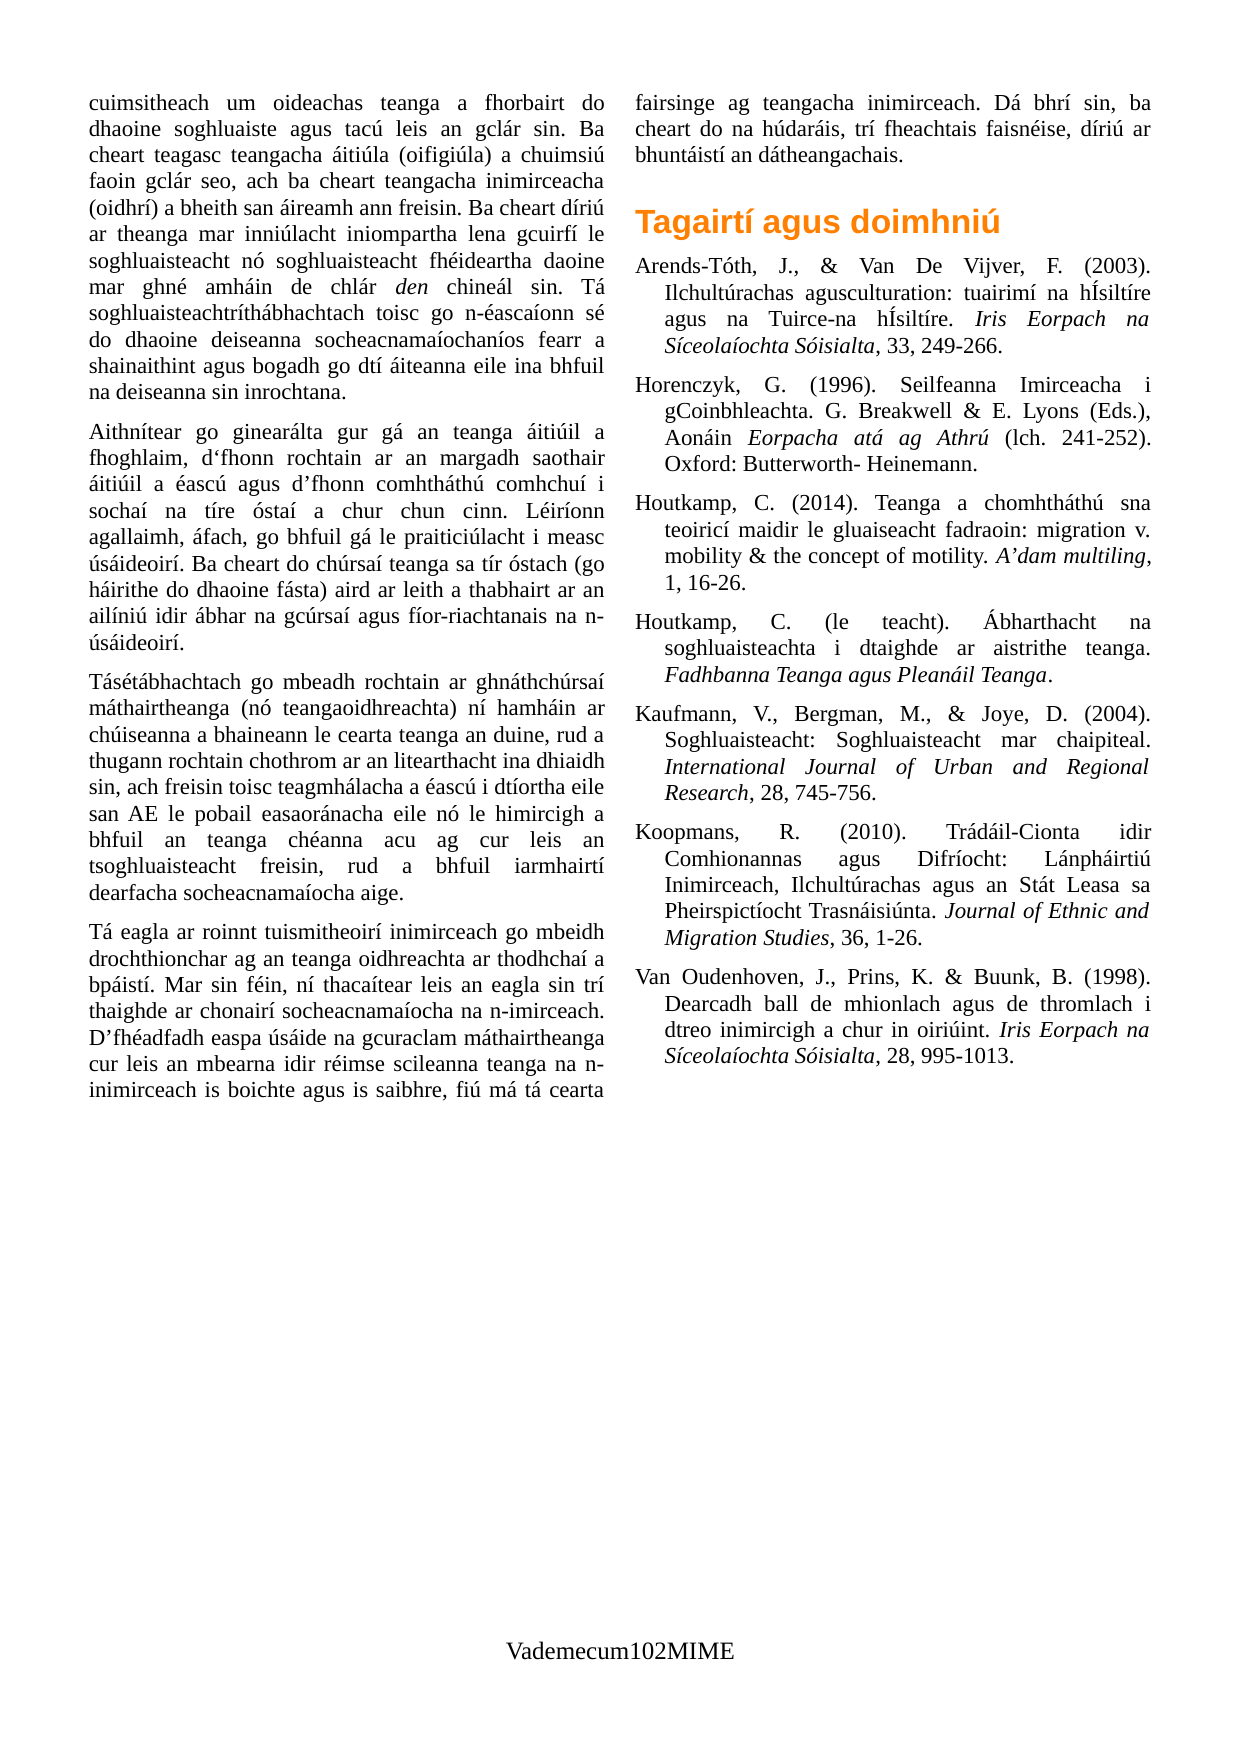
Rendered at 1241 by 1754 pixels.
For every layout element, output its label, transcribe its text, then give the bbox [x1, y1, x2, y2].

text Houtkamp, C. (2014). Teanga a chomhtháthú sna teoiricí maidir le gluaiseacht fadraoin: migration v. mobility & the concept of motility. A’dam multiling, 1, 16-26. [635, 489, 1152, 595]
text Koopmans, R. (2010). Trádáil-Cionta idir Comhionannas agus Difríocht: Lánpháirtiú Inimirceach, Ilchultúrachas agus an Stát Leasa sa Pheirspictíocht Trasnáisiúnta. Journal of Ethnic and Migration Studies, 36, 1-26. [635, 818, 1152, 950]
text Arends-Tóth, J., & Van De Vijver, F. (2003). Ilchultúrachas agusculturation: tuairimí na hÍsiltíre agus na Tuirce-na hÍsiltíre. Iris Eorpach na Síceolaíochta Sóisialta, 33, 249-266. [635, 253, 1152, 358]
text Aithnítear go ginearálta gur gá an teanga áitiúil a fhoghlaim, d‘fhonn rochtain ar an margadh saothair áitiúil a éascú agus d’fhonn comhtháthú comhchuí i sochaí na tíre óstaí a chur chun cinn. Léiríonn agallaimh, áfach, go bhfuil gá le praiticiúlacht i measc úsáideoirí. Ba cheart do chúrsaí teanga sa tír óstach (go háirithe do dhaoine fásta) aird ar leith a thabhairt ar an ailíniú idir ábhar na gcúrsaí agus fíor-riachtanais na n-úsáideoirí. [88, 418, 605, 655]
text Van Oudenhoven, J., Prins, K. & Buunk, B. (1998). Dearcadh ball de mhionlach agus de thromlach i dtreo inimircigh a chur in oiriúint. Iris Eorpach na Síceolaíochta Sóisialta, 28, 995-1013. [635, 963, 1152, 1069]
text fairsinge ag teangacha inimirceach. Dá bhrí sin, ba cheart do na húdaráis, trí fheachtais faisnéise, díriú ar bhuntáistí an dátheangachais. [635, 88, 1152, 168]
text Kaufmann, V., Bergman, M., & Joye, D. (2004). Soghluaisteacht: Soghluaisteacht mar chaipiteal. International Journal of Urban and Regional Research, 28, 745-756. [635, 700, 1152, 805]
text Tá eagla ar roinnt tuismitheoirí inimirceach go mbeidh drochthionchar ag an teanga oidhreachta ar thodhchaí a bpáistí. Mar sin féin, ní thacaítear leis an eagla sin trí thaighde ar chonairí socheacnamaíocha na n-imirceach. D’fhéadfadh easpa úsáide na gcuraclam máthairtheanga cur leis an mbearna idir réimse scileanna teanga na n-inimirceach is boichte agus is saibhre, fiú má tá cearta [88, 918, 605, 1103]
subtitle Tagairtí agus doimhniú [635, 201, 1152, 240]
text Horenczyk, G. (1996). Seilfeanna Imirceacha i gCoinbhleachta. G. Breakwell & E. Lyons (Eds.), Aonáin Eorpacha atá ag Athrú (lch. 241-252). Oxford: Butterworth- Heinemann. [635, 371, 1152, 476]
text cuimsitheach um oideachas teanga a fhorbairt do dhaoine soghluaiste agus tacú leis an gclár sin. Ba cheart teagasc teangacha áitiúla (oifigiúla) a chuimsiú faoin gclár seo, ach ba cheart teangacha inimirceacha (oidhrí) a bheith san áireamh ann freisin. Ba cheart díriú ar theanga mar inniúlacht iniompartha lena gcuirfí le soghluaisteacht nó soghluaisteacht fhéideartha daoine mar ghné amháin de chlár den chineál sin. Tá soghluaisteachtríthábhachtach toisc go n-éascaíonn sé do dhaoine deiseanna socheacnamaíochaníos fearr a shainaithint agus bogadh go dtí áiteanna eile ina bhfuil na deiseanna sin inrochtana. [88, 88, 605, 405]
text Tásétábhachtach go mbeadh rochtain ar ghnáthchúrsaí máthairtheanga (nó teangaoidhreachta) ní hamháin ar chúiseanna a bhaineann le cearta teanga an duine, rud a thugann rochtain chothrom ar an litearthacht ina dhiaidh sin, ach freisin toisc teagmhálacha a éascú i dtíortha eile san AE le pobail easaoránacha eile nó le himircigh a bhfuil an teanga chéanna acu ag cur leis an tsoghluaisteacht freisin, rud a bhfuil iarmhairtí dearfacha socheacnamaíocha aige. [88, 668, 605, 905]
text Houtkamp, C. (le teacht). Ábharthacht na soghluaisteachta i dtaighde ar aistrithe teanga. Fadhbanna Teanga agus Pleanáil Teanga. [635, 608, 1152, 687]
